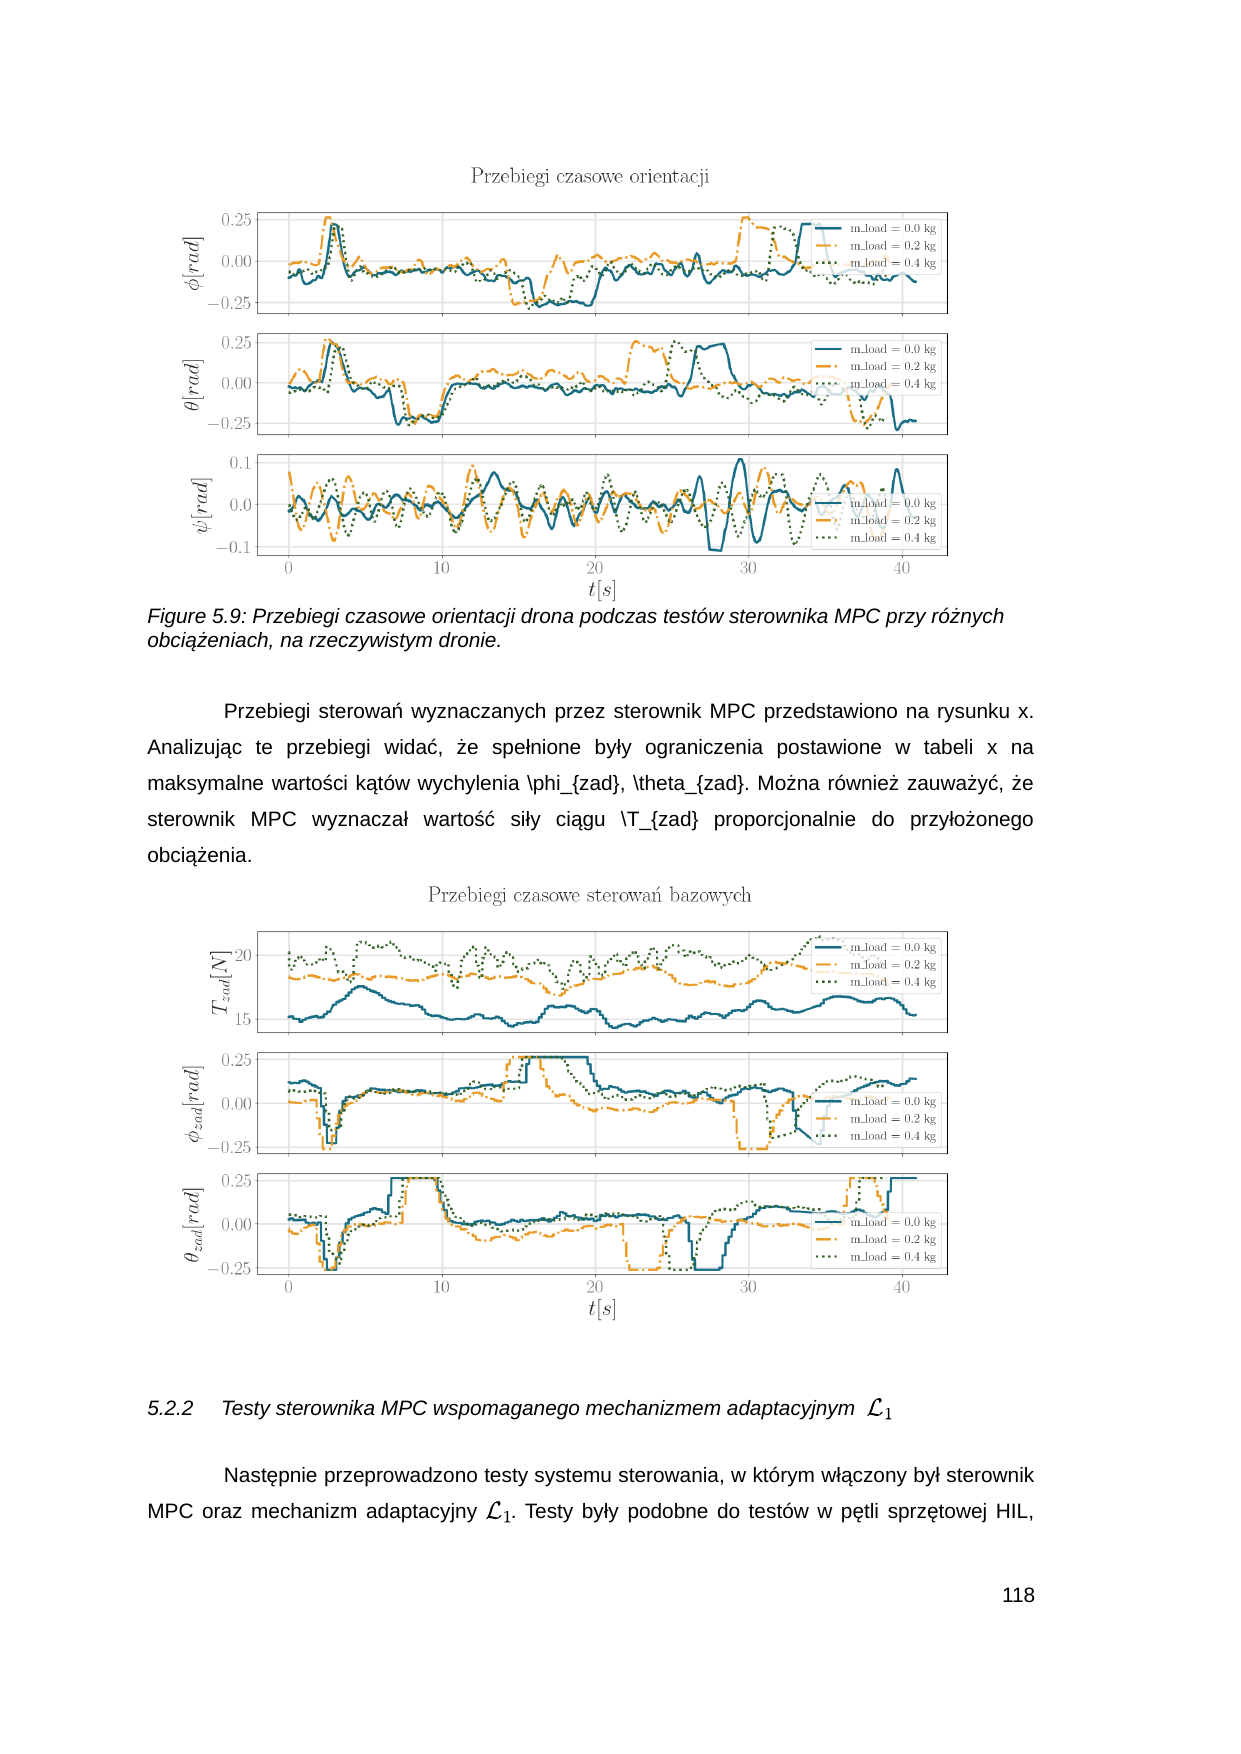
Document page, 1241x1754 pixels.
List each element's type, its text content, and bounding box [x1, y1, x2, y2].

text Następnie przeprowadzono testy systemu sterowania, w którym włączony był sterownik MPC oraz mechanizm adaptacyjny . Testy były podobne do testów w pętli sprzętowej HIL, [147, 1463, 1035, 1523]
text Figure 5.9: Przebiegi czasowe orientacji drona podczas testów sterownika MPC przy różnych obciążeniach, na rzeczywistym dronie. [147, 604, 1035, 651]
subtitle Testy sterownika MPC wspomaganego mechanizmem adaptacyjnym [147, 1396, 1035, 1420]
picture [147, 878, 1035, 1323]
text Przebiegi sterowań wyznaczanych przez sterownik MPC przedstawiono na rysunku x. Analizując te przebiegi widać, że spełnione były ograniczenia postawione w tabeli x na maksymalne wartości kątów wychylenia \phi_{zad}, \theta_{zad}. Można również zauważyć, że sterownik MPC wyznaczał wartość siły ciągu \T_{zad} proporcjonalnie do przyłożonego obciążenia. [147, 699, 1035, 867]
picture [147, 159, 1035, 604]
